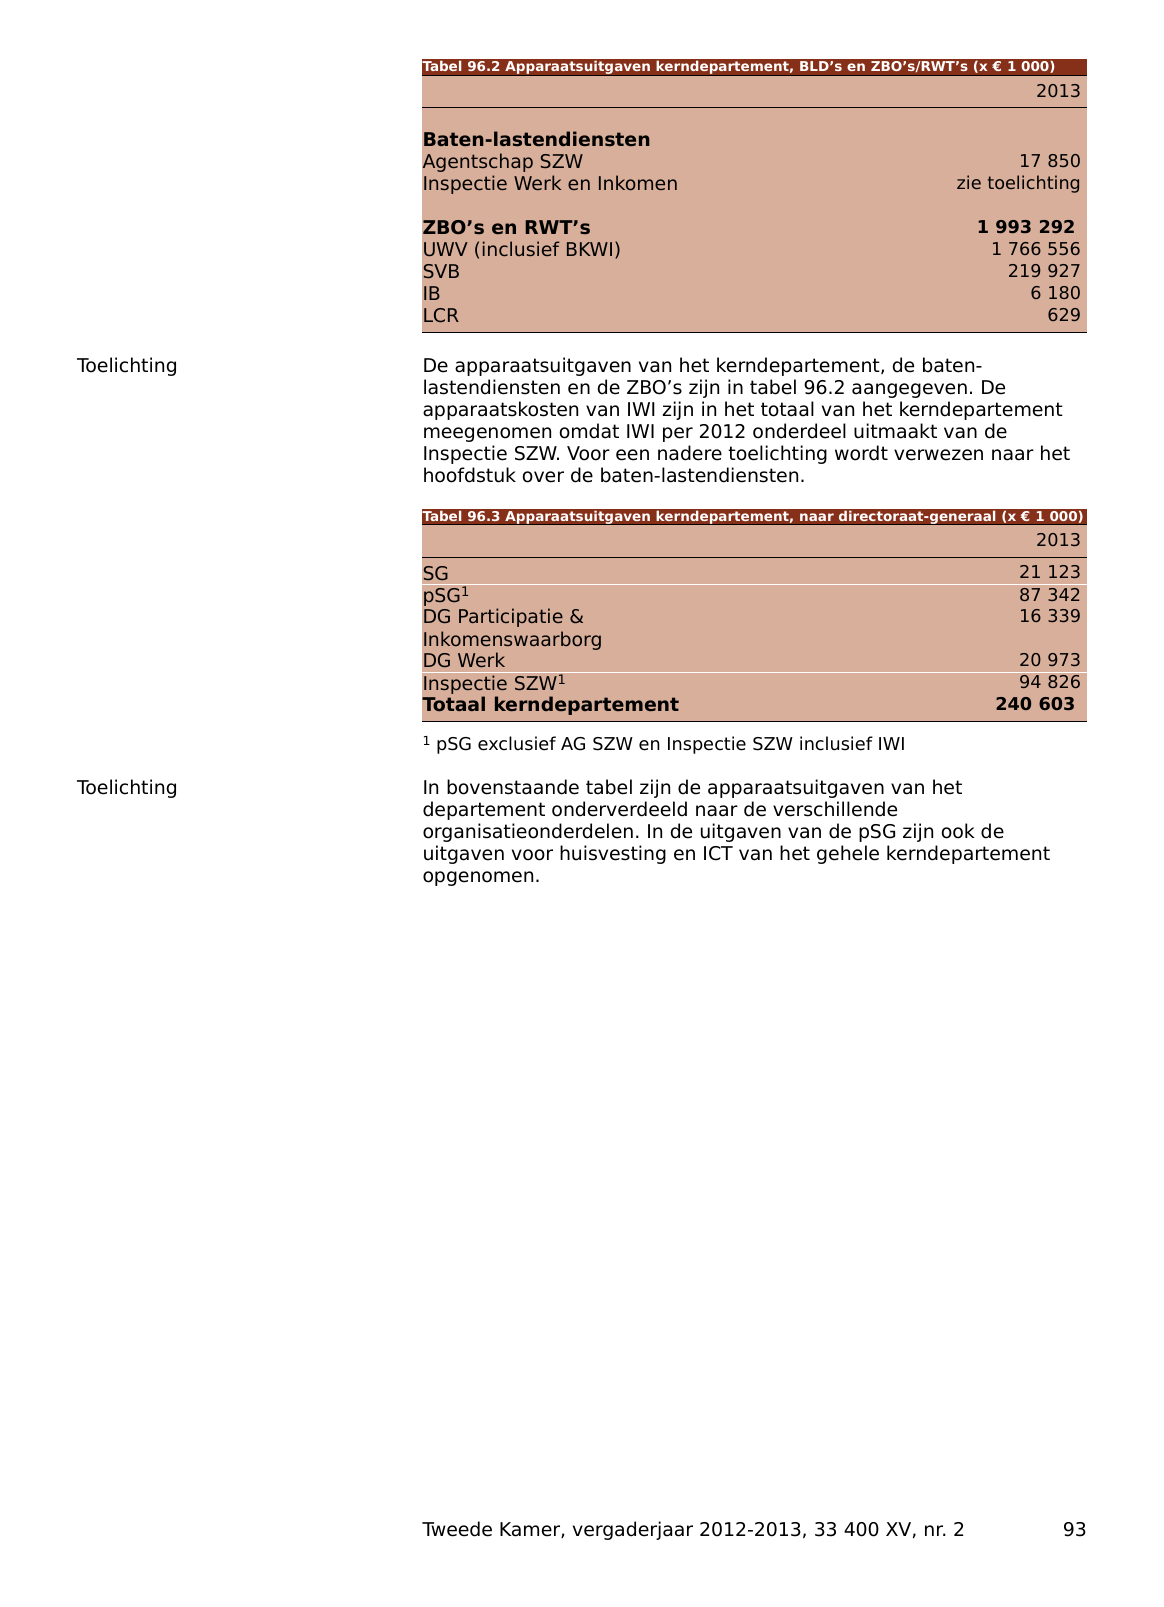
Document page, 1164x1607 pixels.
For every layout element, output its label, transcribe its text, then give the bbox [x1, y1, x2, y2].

table_cell [422, 76, 753, 107]
table_header Tabel 96.2 Apparaatsuitgaven kerndepartement, BLD’s en ZBO’s/RWT’s (x € 1 000) [422, 59, 1087, 75]
table_cell 629 [753, 305, 1087, 332]
table_cell 1 993 292 [753, 217, 1087, 239]
table_cell [422, 525, 753, 557]
text Toelichting [77, 777, 399, 799]
table_cell DG Participatie & Inkomenswaarborg [422, 606, 753, 650]
table_cell [753, 129, 1087, 151]
table_cell DG Werk [422, 650, 753, 672]
table_cell 6 180 [753, 283, 1087, 305]
table_cell 87 342 [753, 585, 1087, 606]
table_cell ZBO’s en RWT’s [422, 217, 753, 239]
table_cell 21 123 [753, 558, 1087, 584]
table_cell Totaal kerndepartement [422, 694, 753, 721]
table_cell 2013 [753, 525, 1087, 557]
table_cell 240 603 [753, 694, 1087, 721]
table_cell Inspectie Werk en Inkomen [422, 173, 753, 195]
table_header Tabel 96.3 Apparaatsuitgaven kerndepartement, naar directoraat-generaal (x € 1 000) [422, 509, 1087, 524]
table_cell 1 pSG exclusief AG SZW en Inspectie SZW inclusief IWI [422, 722, 1087, 754]
table_cell 219 927 [753, 261, 1087, 283]
table_cell SG [422, 558, 753, 584]
table_cell zie toelichting [753, 173, 1087, 195]
table_cell 2013 [753, 76, 1087, 107]
table_cell 17 850 [753, 151, 1087, 173]
text Toelichting [77, 355, 399, 377]
table_cell 20 973 [753, 650, 1087, 672]
table_cell 94 826 [753, 673, 1087, 694]
table_cell Baten-lastendiensten [422, 129, 753, 151]
table_cell SVB [422, 261, 753, 283]
table_cell IB [422, 283, 753, 305]
table_cell [753, 195, 1087, 217]
table_cell Inspectie SZW1 [422, 673, 753, 694]
table_cell 16 339 [753, 606, 1087, 650]
table_cell [422, 195, 753, 217]
text In bovenstaande tabel zijn de apparaatsuitgaven van het departement onderverdeeld naar de verschillende organisatieonderdelen. In de uitgaven van de pSG zijn ook de uitgaven voor huisvesting en ICT van het gehele kerndepartement opgenomen. [422, 777, 1087, 887]
table_cell [422, 108, 753, 129]
table_cell Agentschap SZW [422, 151, 753, 173]
table_cell UWV (inclusief BKWI) [422, 239, 753, 261]
table_cell 1 766 556 [753, 239, 1087, 261]
text De apparaatsuitgaven van het kerndepartement, de baten-lastendiensten en de ZBO’s zijn in tabel 96.2 aangegeven. De apparaatskosten van IWI zijn in het totaal van het kerndepartement meegenomen omdat IWI per 2012 onderdeel uitmaakt van de Inspectie SZW. Voor een nadere toelichting wordt verwezen naar het hoofdstuk over de baten-lastendiensten. [422, 355, 1087, 487]
table_cell LCR [422, 305, 753, 332]
table_cell pSG1 [422, 585, 753, 606]
table_cell [753, 108, 1087, 129]
